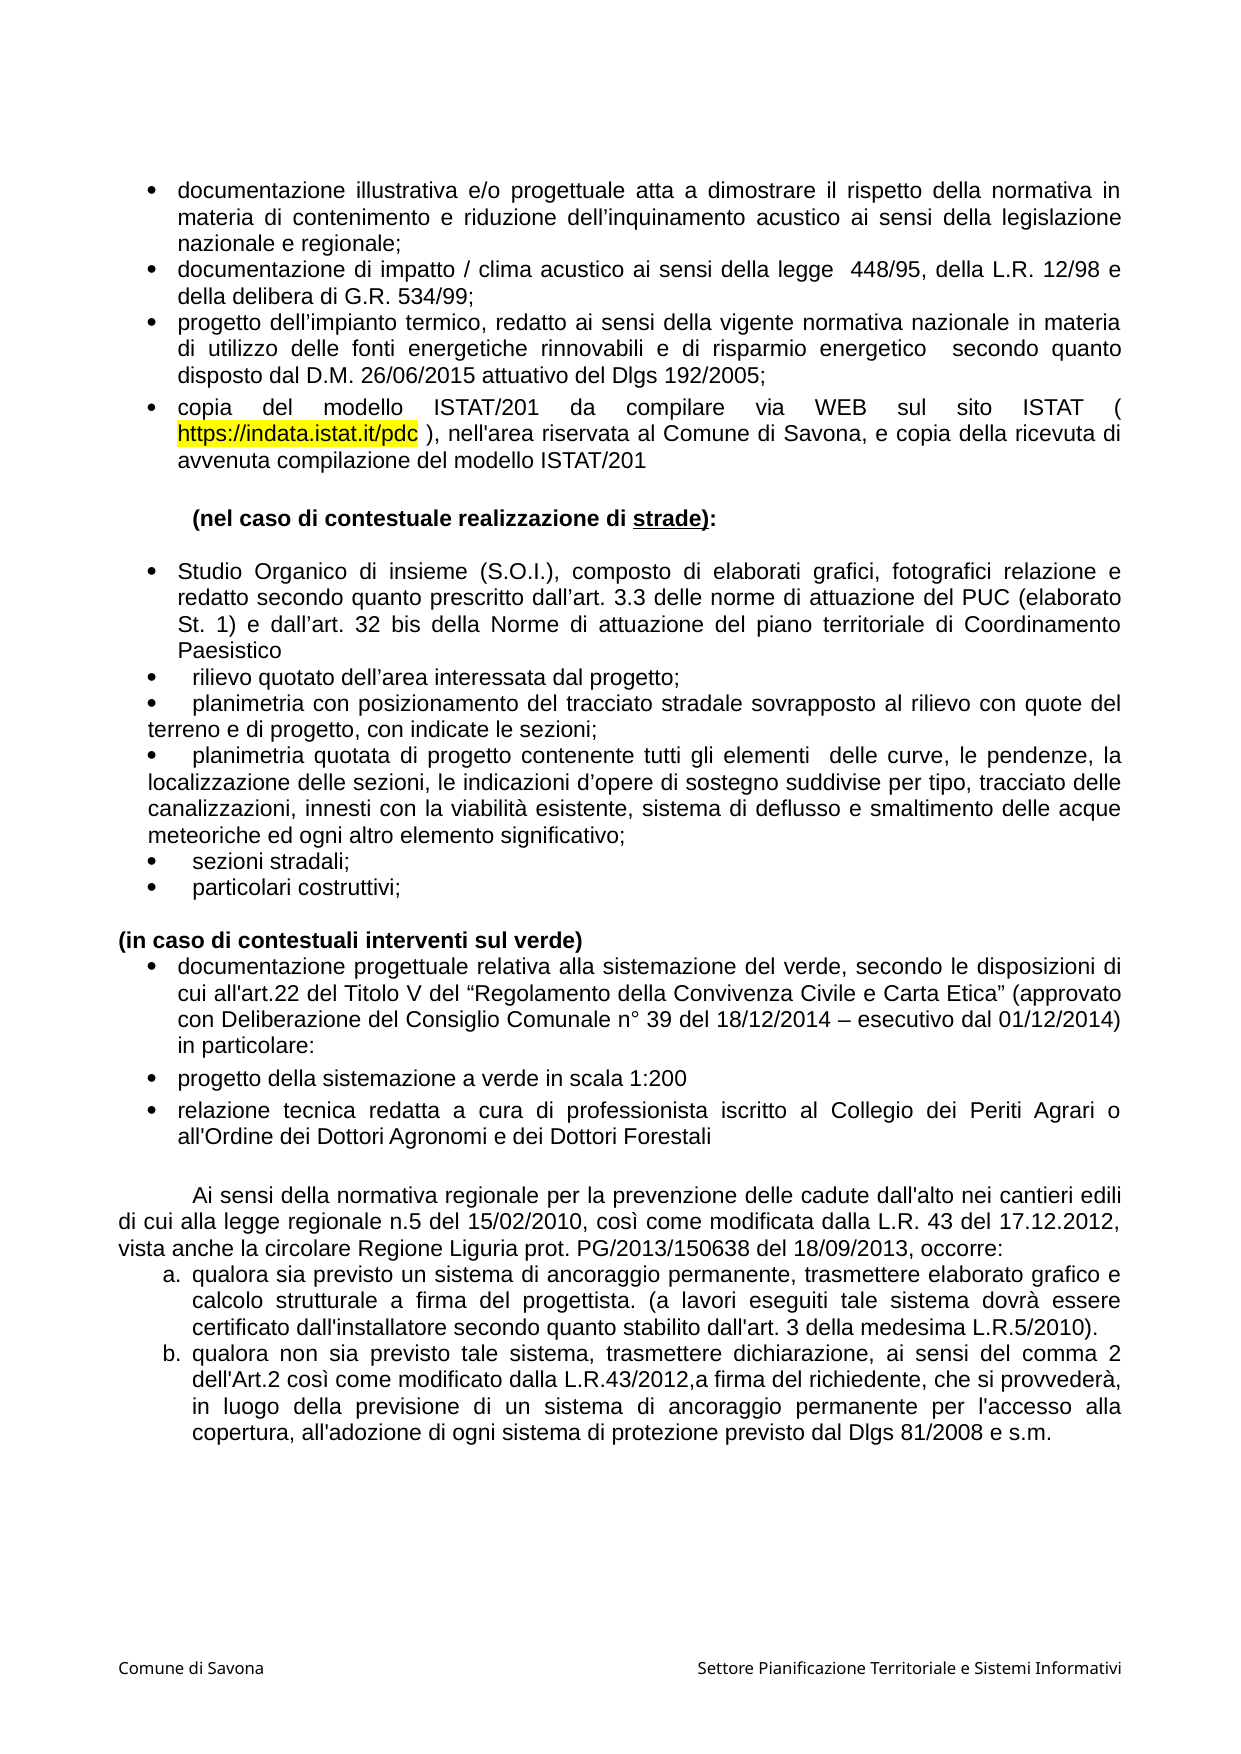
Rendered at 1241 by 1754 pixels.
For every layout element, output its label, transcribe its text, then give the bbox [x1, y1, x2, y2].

text (nel caso di contestuale realizzazione di strade): [118, 505, 1122, 532]
list rilievo quotato dell’area interessata dal progetto; [148, 663, 1122, 690]
list sezioni stradali; [148, 848, 1122, 874]
list relazione tecnica redatta a cura di professionista iscritto al Collegio dei Periti Agrari o all'Ordine dei Dottori Agronomi e dei Dottori Forestali [148, 1097, 1122, 1150]
list documentazione progettuale relativa alla sistemazione del verde, secondo le disposizioni di cui all'art.22 del Titolo V del “Regolamento della Convivenza Civile e Carta Etica” (approvato con Deliberazione del Consiglio Comunale n° 39 del 18/12/2014 – esecutivo dal 01/12/2014) in particolare: [148, 953, 1122, 1059]
list documentazione illustrativa e/o progettuale atta a dimostrare il rispetto della normativa in materia di contenimento e riduzione dell’inquinamento acustico ai sensi della legislazione nazionale e regionale; [148, 177, 1122, 256]
list progetto dell’impianto termico, redatto ai sensi della vigente normativa nazionale in materia di utilizzo delle fonti energetiche rinnovabili e di risparmio energetico secondo quanto disposto dal D.M. 26/06/2015 attuativo del Dlgs 192/2005; [148, 309, 1122, 388]
text Ai sensi della normativa regionale per la prevenzione delle cadute dall'alto nei cantieri edili di cui alla legge regionale n.5 del 15/02/2010, così come modificata dalla L.R. 43 del 17.12.2012, vista anche la circolare Regione Liguria prot. PG/2013/150638 del 18/09/2013, occorre: [118, 1182, 1122, 1261]
list copia del modello ISTAT/201 da compilare via WEB sul sito ISTAT ( https://indata.istat.it/pdc ), nell'area riservata al Comune di Savona, e copia della ricevuta di avvenuta compilazione del modello ISTAT/201 [148, 394, 1122, 473]
list documentazione di impatto / clima acustico ai sensi della legge 448/95, della L.R. 12/98 e della delibera di G.R. 534/99; [148, 256, 1122, 309]
list progetto della sistemazione a verde in scala 1:200 [148, 1065, 1122, 1091]
list particolari costruttivi; [148, 874, 1122, 901]
list qualora non sia previsto tale sistema, trasmettere dichiarazione, ai sensi del comma 2 dell'Art.2 così come modificato dalla L.R.43/2012,a firma del richiedente, che si provvederà, in luogo della previsione di un sistema di ancoraggio permanente per l'accesso alla copertura, all'adozione di ogni sistema di protezione previsto dal Dlgs 81/2008 e s.m. [162, 1340, 1122, 1446]
list Studio Organico di insieme (S.O.I.), composto di elaborati grafici, fotografici relazione e redatto secondo quanto prescritto dall’art. 3.3 delle norme di attuazione del PUC (elaborato St. 1) e dall’art. 32 bis della Norme di attuazione del piano territoriale di Coordinamento Paesistico [148, 558, 1122, 663]
list planimetria con posizionamento del tracciato stradale sovrapposto al rilievo con quote del terreno e di progetto, con indicate le sezioni; [148, 690, 1122, 742]
list qualora sia previsto un sistema di ancoraggio permanente, trasmettere elaborato grafico e calcolo strutturale a firma del progettista. (a lavori eseguiti tale sistema dovrà essere certificato dall'installatore secondo quanto stabilito dall'art. 3 della medesima L.R.5/2010). [162, 1261, 1122, 1340]
text (in caso di contestuali interventi sul verde) [118, 927, 1004, 953]
list planimetria quotata di progetto contenente tutti gli elementi delle curve, le pendenze, la localizzazione delle sezioni, le indicazioni d’opere di sostegno suddivise per tipo, tracciato delle canalizzazioni, innesti con la viabilità esistente, sistema di deflusso e smaltimento delle acque meteoriche ed ogni altro elemento significativo; [148, 742, 1122, 848]
